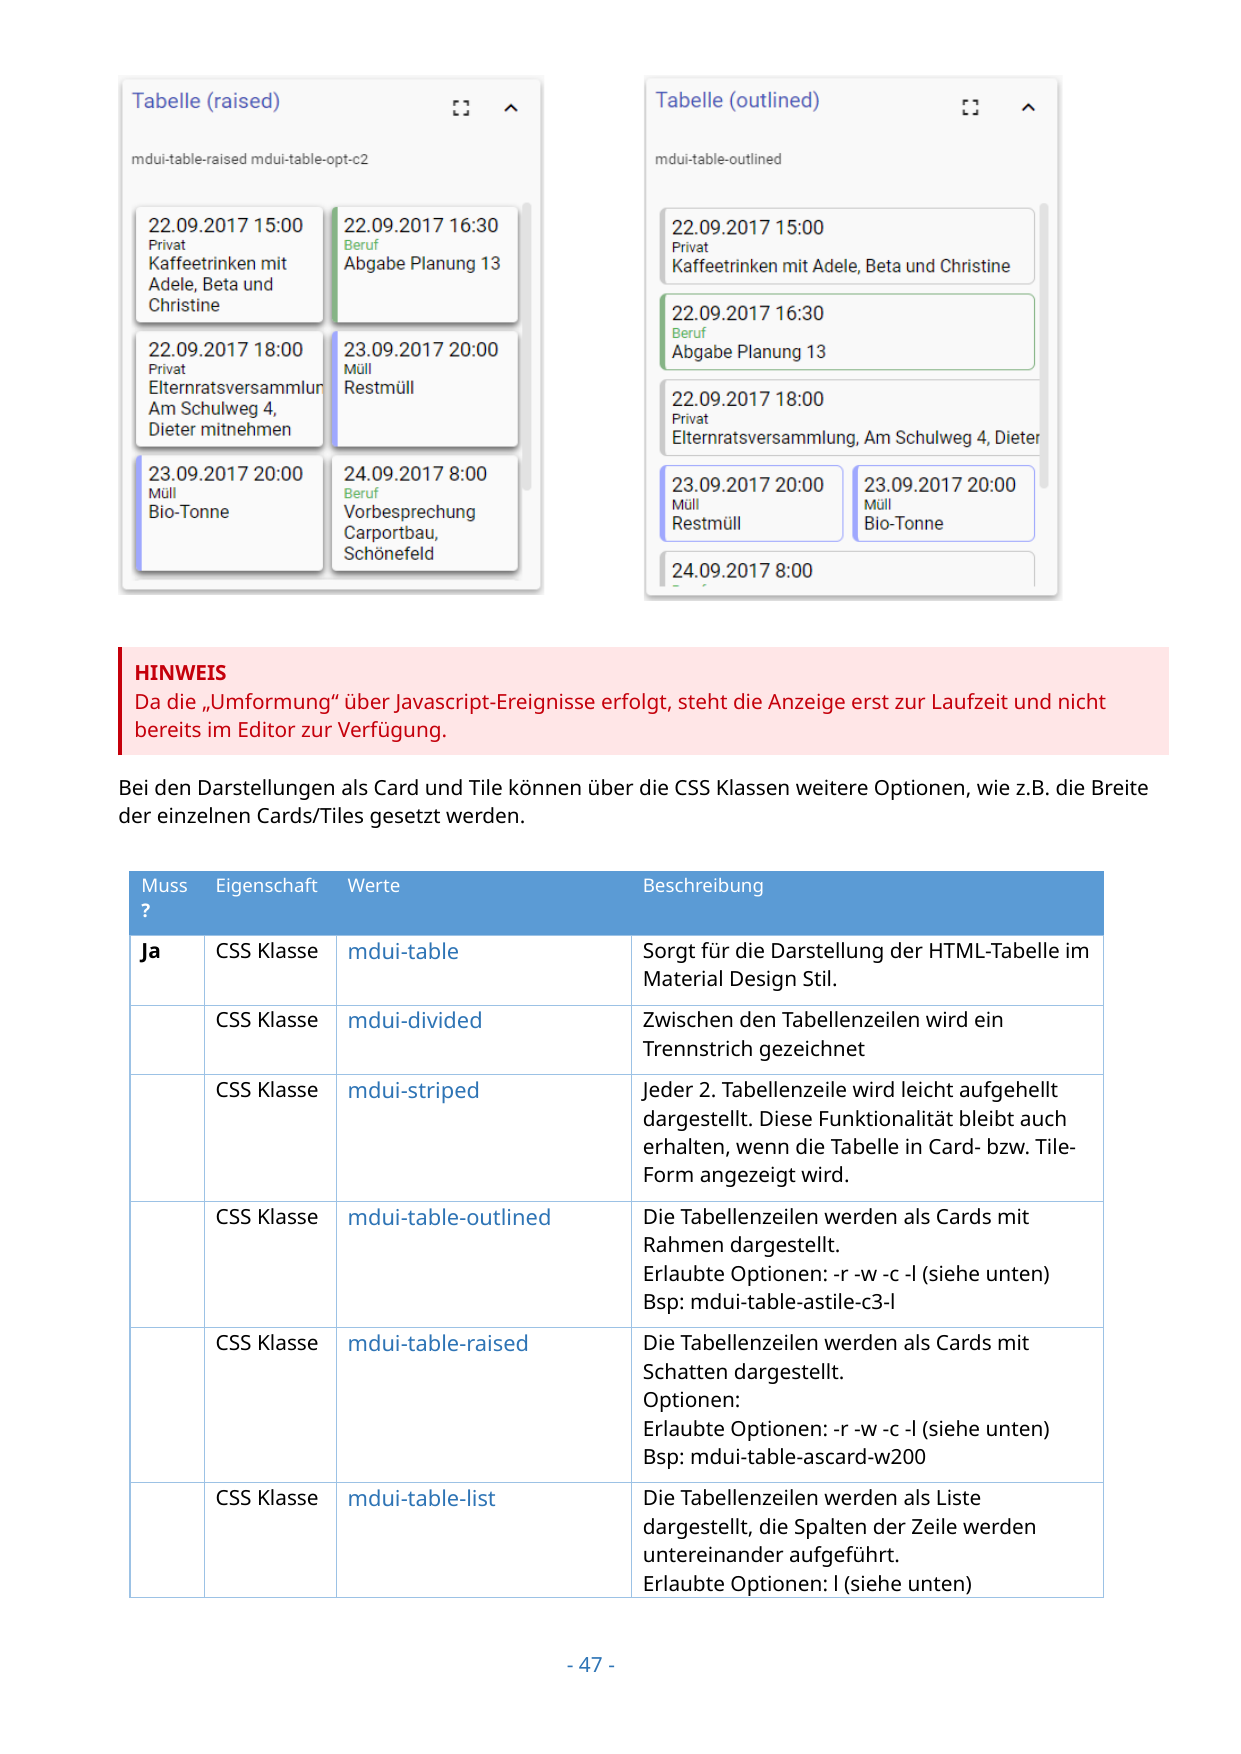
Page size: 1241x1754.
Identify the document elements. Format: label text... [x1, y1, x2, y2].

table_cell mdui-divided [337, 1006, 631, 1074]
table_cell mdui-striped [337, 1075, 631, 1201]
table_cell [131, 1006, 204, 1074]
table_cell Ja [131, 936, 204, 1004]
table_cell CSS Klasse [205, 1483, 336, 1597]
table_cell mdui-table [337, 936, 631, 1004]
table_cell [131, 1328, 204, 1482]
text HINWEIS Da die „Umformung“ über Javascript-Ereignisse erfolgt, steht die Anzeige erst zur Laufzeit und nicht bereits im Editor zur Verfügung. [122, 647, 1169, 755]
table_header Muss? [131, 872, 204, 935]
table_cell Die Tabellenzeilen werden als Liste dargestellt, die Spalten der Zeile werden untereinander aufgeführt. Erlaubte Optionen: l (siehe unten) [632, 1483, 1103, 1597]
table_cell mdui-table-raised [337, 1328, 631, 1482]
table_header Eigenschaft [204, 872, 336, 935]
table_cell [131, 1483, 204, 1597]
table_header Beschreibung [631, 872, 1103, 935]
table_cell CSS Klasse [205, 1328, 336, 1482]
table_cell Jeder 2. Tabellenzeile wird leicht aufgehellt dargestellt. Diese Funktionalität bleibt auch erhalten, wenn die Tabelle in Card- bzw. Tile-Form angezeigt wird. [632, 1075, 1103, 1201]
table_cell Die Tabellenzeilen werden als Cards mit Rahmen dargestellt. Erlaubte Optionen: -r -w -c -l (siehe unten) Bsp: mdui-table-astile-c3-l [632, 1202, 1103, 1327]
picture [643, 75, 1063, 601]
table_cell CSS Klasse [205, 936, 336, 1004]
table_cell [131, 1075, 204, 1201]
table_cell [644, 75, 1169, 629]
table_cell mdui-table-outlined [337, 1202, 631, 1327]
table_cell CSS Klasse [205, 1006, 336, 1074]
table_cell mdui-table-list [337, 1483, 631, 1597]
table_cell [118, 75, 644, 629]
table_cell Die Tabellenzeilen werden als Cards mit Schatten dargestellt. Optionen: Erlaubte Optionen: -r -w -c -l (siehe unten) Bsp: mdui-table-ascard-w200 [632, 1328, 1103, 1482]
table_header Werte [336, 872, 631, 935]
table_cell Sorgt für die Darstellung der HTML-Tabelle im Material Design Stil. [632, 936, 1103, 1004]
text Bei den Darstellungen als Card und Tile können über die CSS Klassen weitere Optionen, wie z.B. die Breite der einzelnen Cards/Tiles gesetzt werden. [118, 773, 1169, 830]
table_cell Zwischen den Tabellenzeilen wird ein Trennstrich gezeichnet [632, 1006, 1103, 1074]
table_cell CSS Klasse [205, 1202, 336, 1327]
table_cell [131, 1202, 204, 1327]
table_cell CSS Klasse [205, 1075, 336, 1201]
picture [118, 75, 545, 595]
